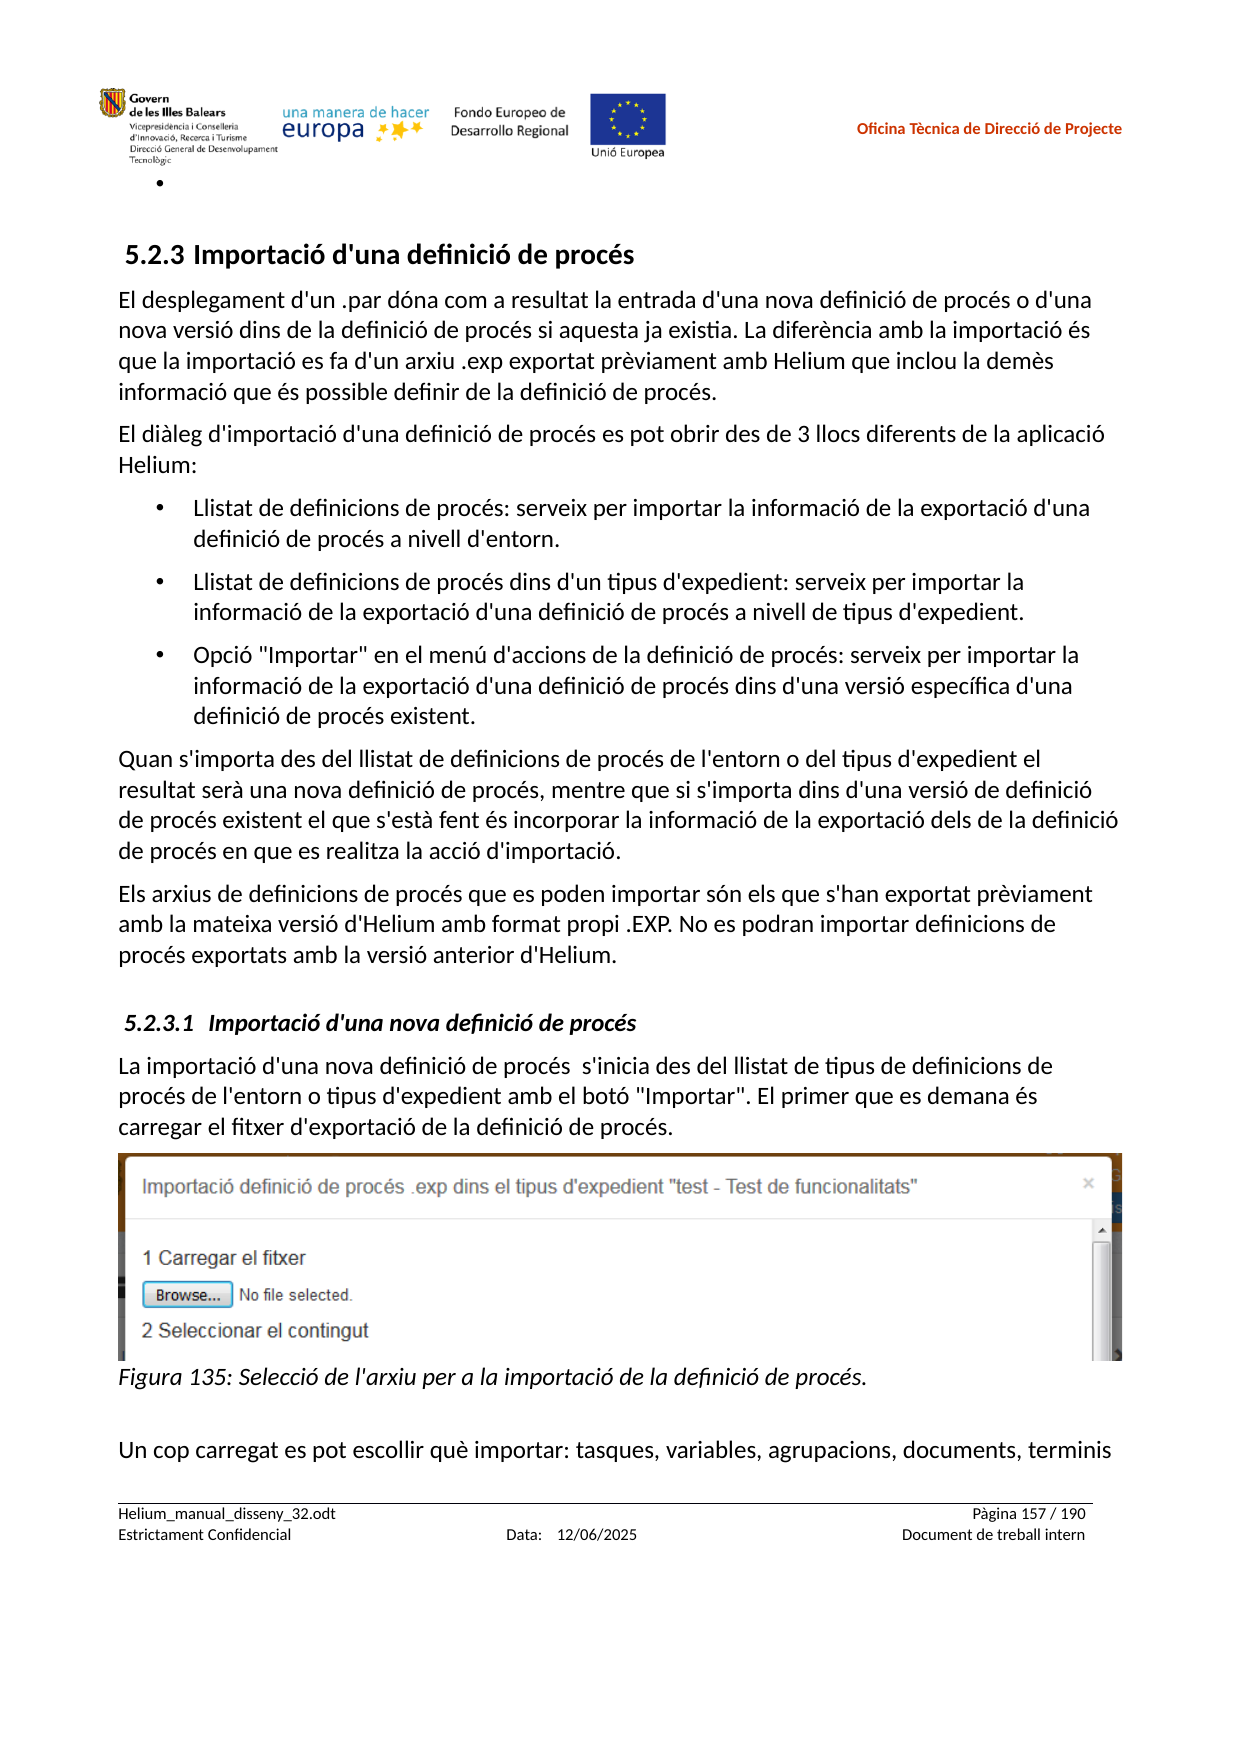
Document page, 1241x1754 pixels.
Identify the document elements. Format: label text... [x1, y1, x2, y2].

subtitle Importació d'una nova definició de procés [118, 1007, 1122, 1037]
text Quan s'importa des del llistat de definicions de procés de l'entorn o del tipus d'expedient el resultat serà una nova definició de procés, mentre que si s'importa dins d'una versió de definició de procés existent el que s'està fent és incorporar la informació de la exportació dels de la definició de procés en que es realitza la acció d'importació. [118, 743, 1122, 865]
text La importació d'una nova definició de procés s'inicia des del llistat de tipus de definicions de procés de l'entorn o tipus d'expedient amb el botó "Importar". El primer que es demana és carregar el fitxer d'exportació de la definició de procés. [118, 1050, 1122, 1141]
list Llistat de definicions de procés dins d'un tipus d'expedient: serveix per importar la informació de la exportació d'una definició de procés a nivell de tipus d'expedient. [156, 566, 1122, 627]
picture [99, 87, 668, 166]
text Un cop carregat es pot escollir què importar: tasques, variables, agrupacions, documents, terminis [118, 1434, 1122, 1465]
text El desplegament d'un .par dóna com a resultat la entrada d'una nova definició de procés o d'una nova versió dins de la definició de procés si aquesta ja existia. La diferència amb la importació és que la importació es fa d'un arxiu .exp exportat prèviament amb Helium que inclou la demès informació que és possible definir de la definició de procés. [118, 284, 1122, 406]
list Opció "Importar" en el menú d'accions de la definició de procés: serveix per importar la informació de la exportació d'una definició de procés dins d'una versió específica d'una definició de procés existent. [156, 639, 1122, 731]
text El diàleg d'importació d'una definició de procés es pot obrir des de 3 llocs diferents de la aplicació Helium: [118, 419, 1122, 480]
text Figura 135: Selecció de l'arxiu per a la importació de la definició de procés. [118, 1361, 1122, 1391]
list Llistat de definicions de procés: serveix per importar la informació de la exportació d'una definició de procés a nivell d'entorn. [156, 492, 1122, 553]
text Els arxius de definicions de procés que es poden importar són els que s'han exportat prèviament amb la mateixa versió d'Helium amb format propi .EXP. No es podran importar definicions de procés exportats amb la versió anterior d'Helium. [118, 878, 1122, 969]
picture [118, 1153, 1123, 1361]
subtitle Importació d'una definició de procés [118, 236, 1122, 272]
